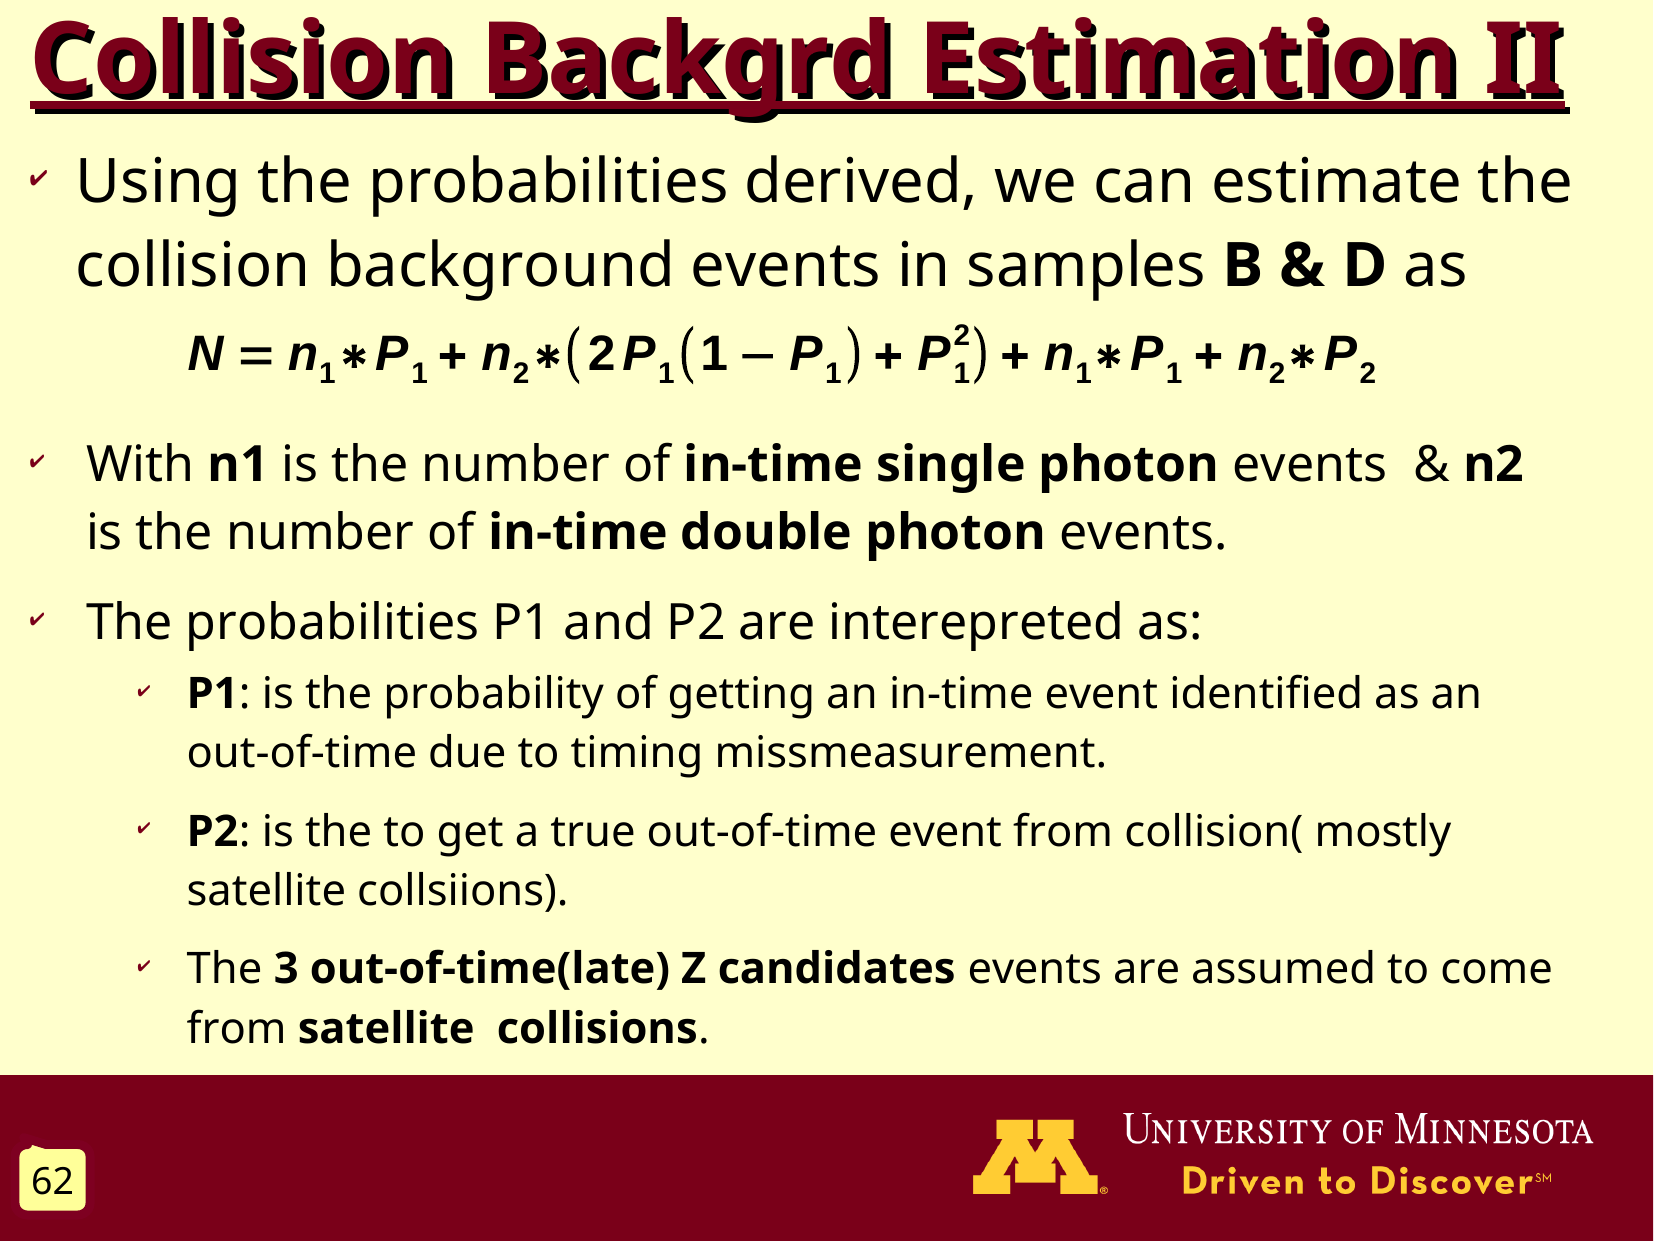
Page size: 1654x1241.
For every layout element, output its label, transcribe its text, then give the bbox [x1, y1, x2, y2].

title Collision Backgrd Estimation II [15, 0, 1639, 138]
list With n1 is the number of in-time single photon events & n2 is the number of in-time double photon events. The probabilities P1 and P2 are interepreted as: [15, 420, 1546, 676]
list Using the probabilities derived, we can estimate the collision background events in samples B & D as [15, 129, 1621, 316]
picture [0, 1075, 1654, 1241]
list P1: is the probability of getting an in-time event identified as an out-of-time due to timing missmeasurement. P2: is the to get a true out-of-time event from collision( mostly satellite collsiions). The 3 out-of-time(late) Z candidates events are assumed to come from satellite collisions. [123, 654, 1576, 1066]
text_box 62 [15, 1137, 91, 1216]
chart [180, 319, 1384, 391]
